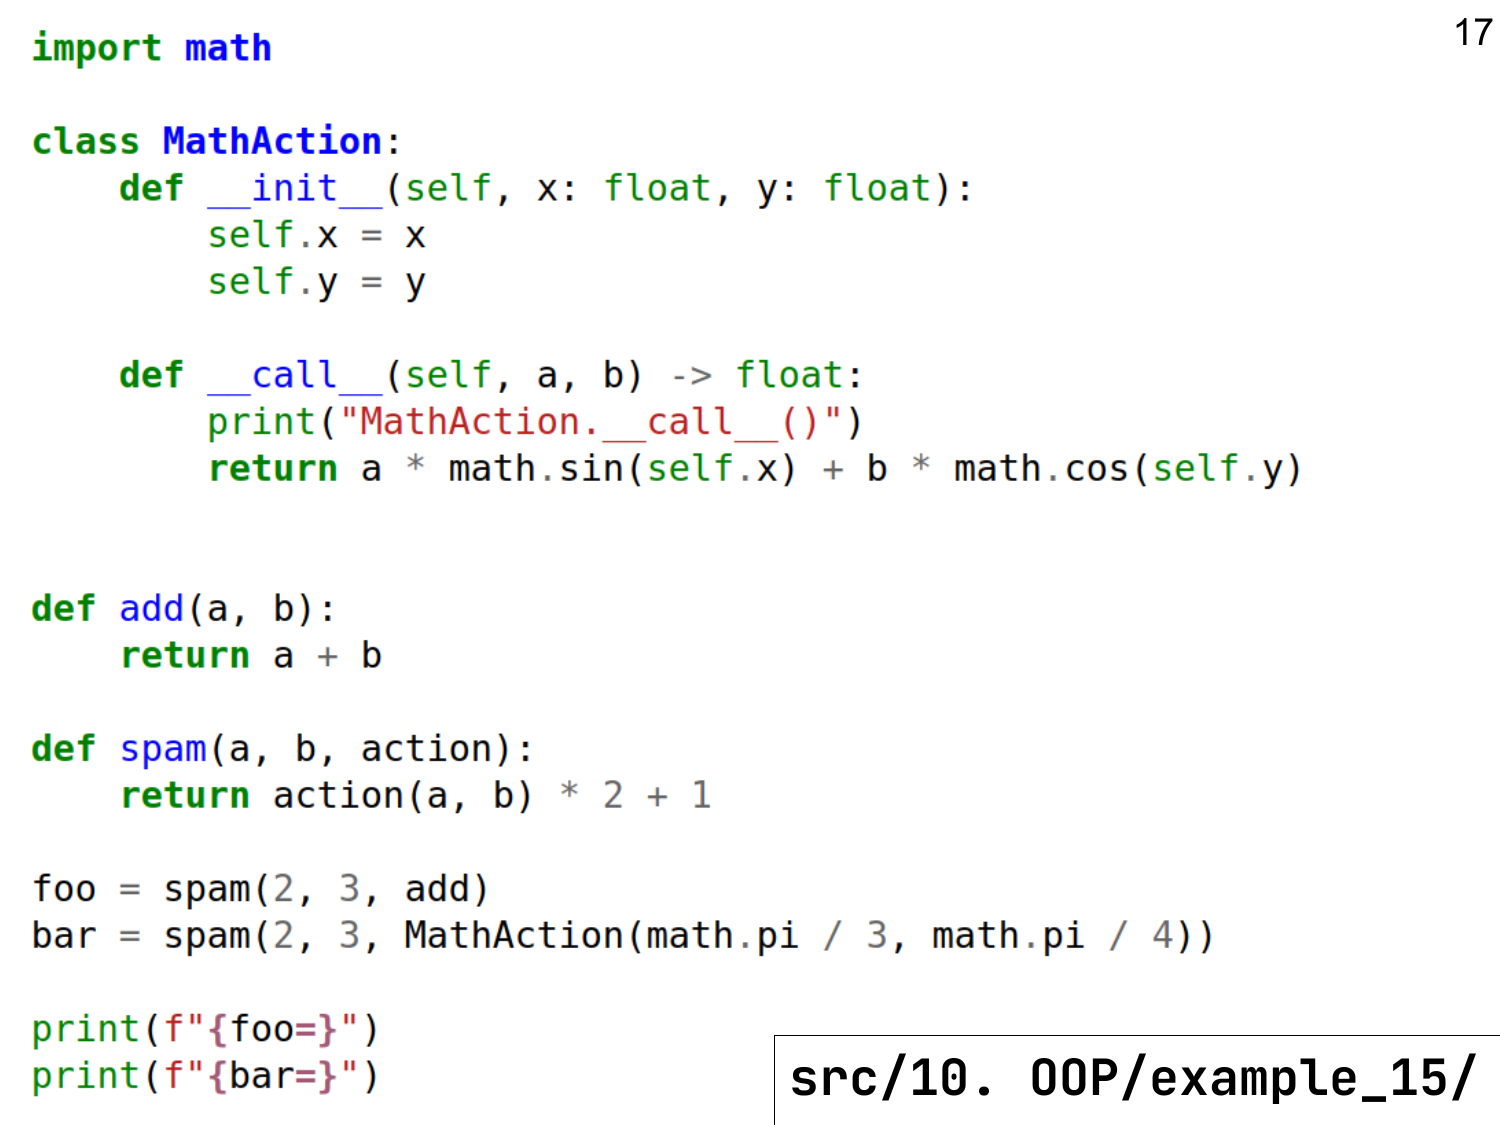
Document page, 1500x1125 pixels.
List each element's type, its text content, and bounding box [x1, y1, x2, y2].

text_box src/10. OOP/example_15/ [789, 1038, 1495, 1114]
picture [19, 18, 1309, 1106]
picture [775, 1036, 1309, 1106]
